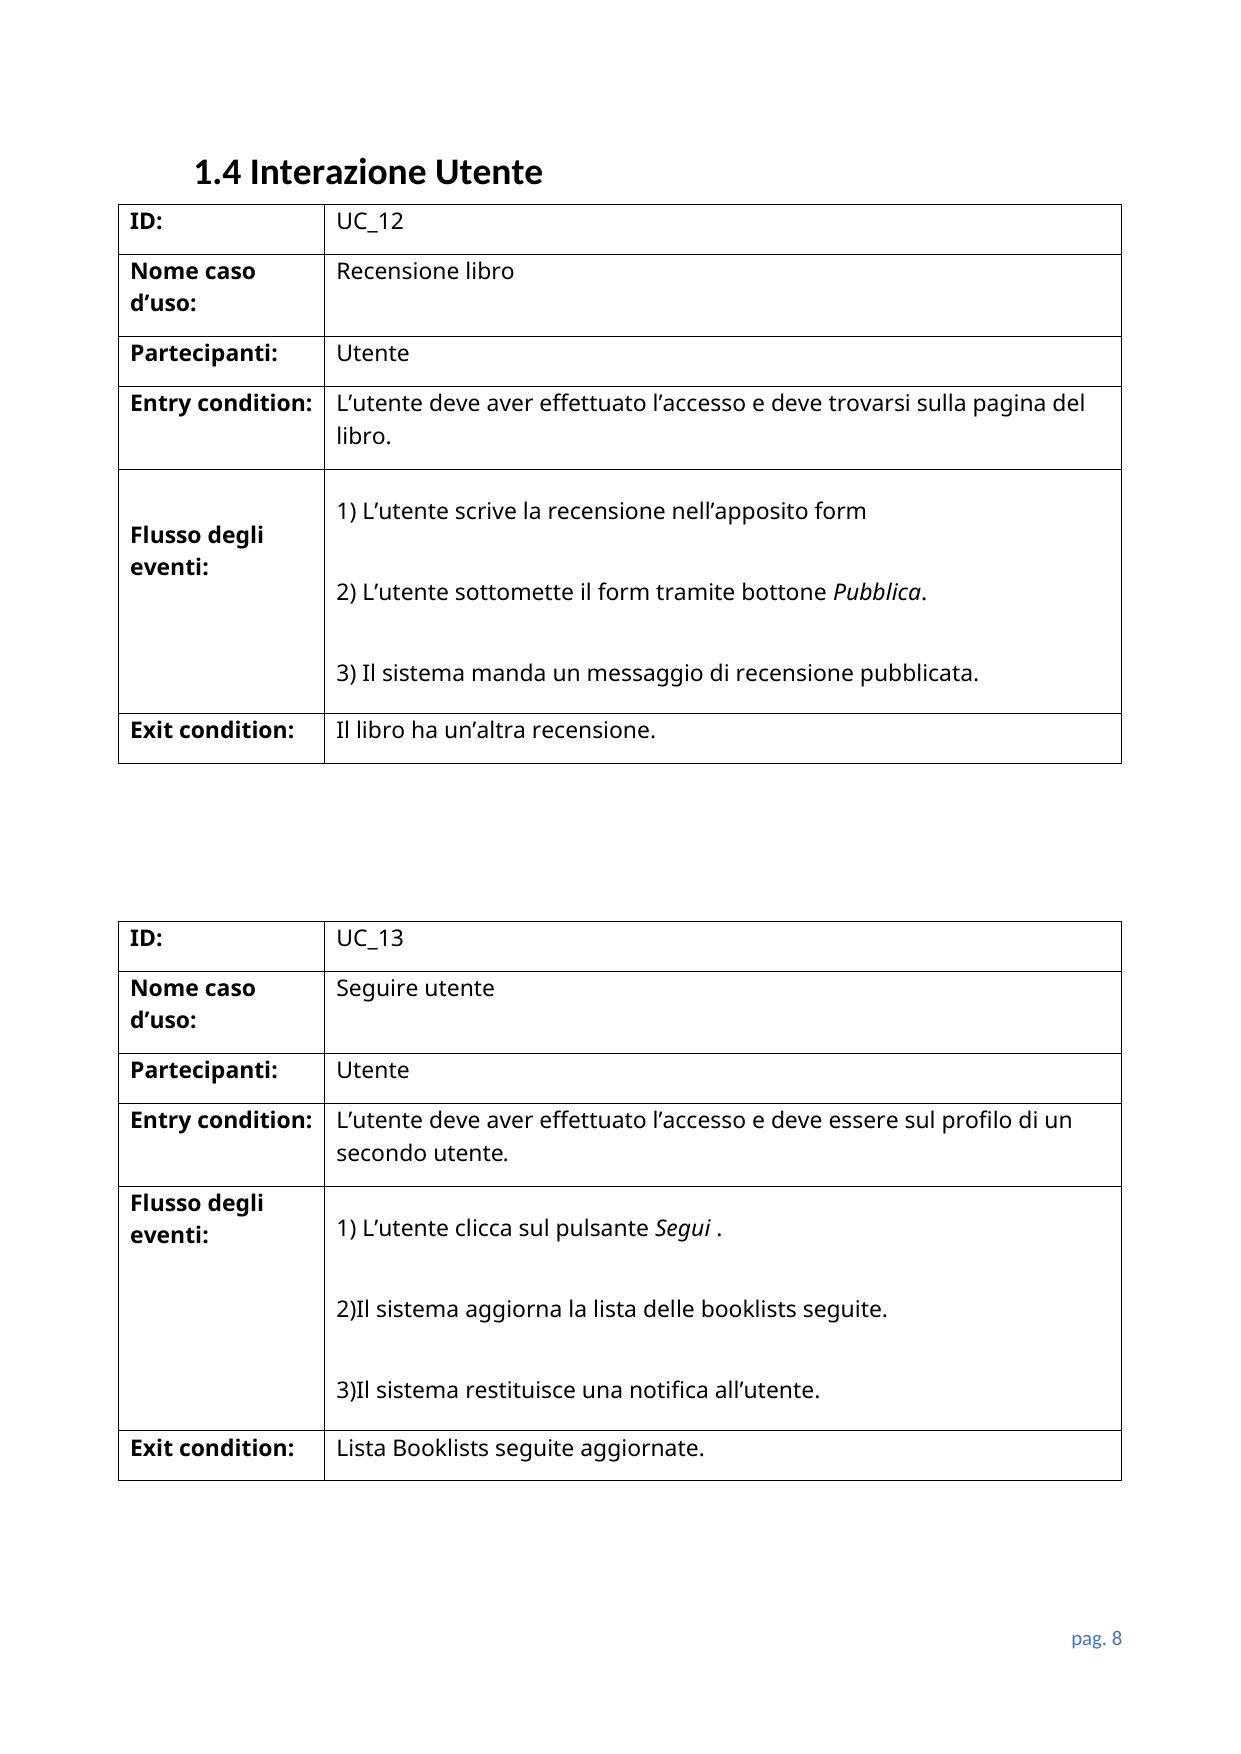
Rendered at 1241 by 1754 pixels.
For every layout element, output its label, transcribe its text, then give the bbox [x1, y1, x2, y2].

table_cell Exit condition: [119, 714, 324, 763]
table_cell Il libro ha un’altra recensione. [325, 714, 1121, 763]
table_cell Entry condition: [119, 1104, 324, 1186]
table_cell Exit condition: [119, 1431, 324, 1480]
subtitle 1.4 Interazione Utente [118, 148, 1122, 193]
table_cell Flusso degli eventi: [119, 1187, 324, 1430]
table_cell L’utente deve aver effettuato l’accesso e deve essere sul profilo di un secondo utente. [325, 1104, 1121, 1186]
table_cell Partecipanti: [119, 1054, 324, 1103]
table_header ID: [119, 922, 324, 971]
table_cell Utente [325, 1054, 1121, 1103]
table_header ID: [119, 205, 324, 253]
table_cell Lista Booklists seguite aggiornate. [325, 1431, 1121, 1480]
table_cell L’utente deve aver effettuato l’accesso e deve trovarsi sulla pagina del libro. [325, 387, 1121, 468]
table_cell 1) L’utente clicca sul pulsante Segui . 2)Il sistema aggiorna la lista delle booklists seguite. 3)Il sistema restituisce una notifica all’utente. [325, 1187, 1121, 1430]
table_cell 1) L’utente scrive la recensione nell’apposito form 2) L’utente sottomette il form tramite bottone Pubblica. 3) Il sistema manda un messaggio di recensione pubblicata. [325, 470, 1121, 713]
table_header UC_12 [325, 205, 1121, 253]
table_header UC_13 [325, 922, 1121, 971]
table_cell Nome caso d’uso: [119, 255, 324, 336]
table_cell Flusso degli eventi: [119, 470, 324, 713]
table_cell Utente [325, 337, 1121, 386]
table_cell Seguire utente [325, 972, 1121, 1053]
table_cell Entry condition: [119, 387, 324, 468]
table_cell Nome caso d’uso: [119, 972, 324, 1053]
table_cell Recensione libro [325, 255, 1121, 336]
table_cell Partecipanti: [119, 337, 324, 386]
